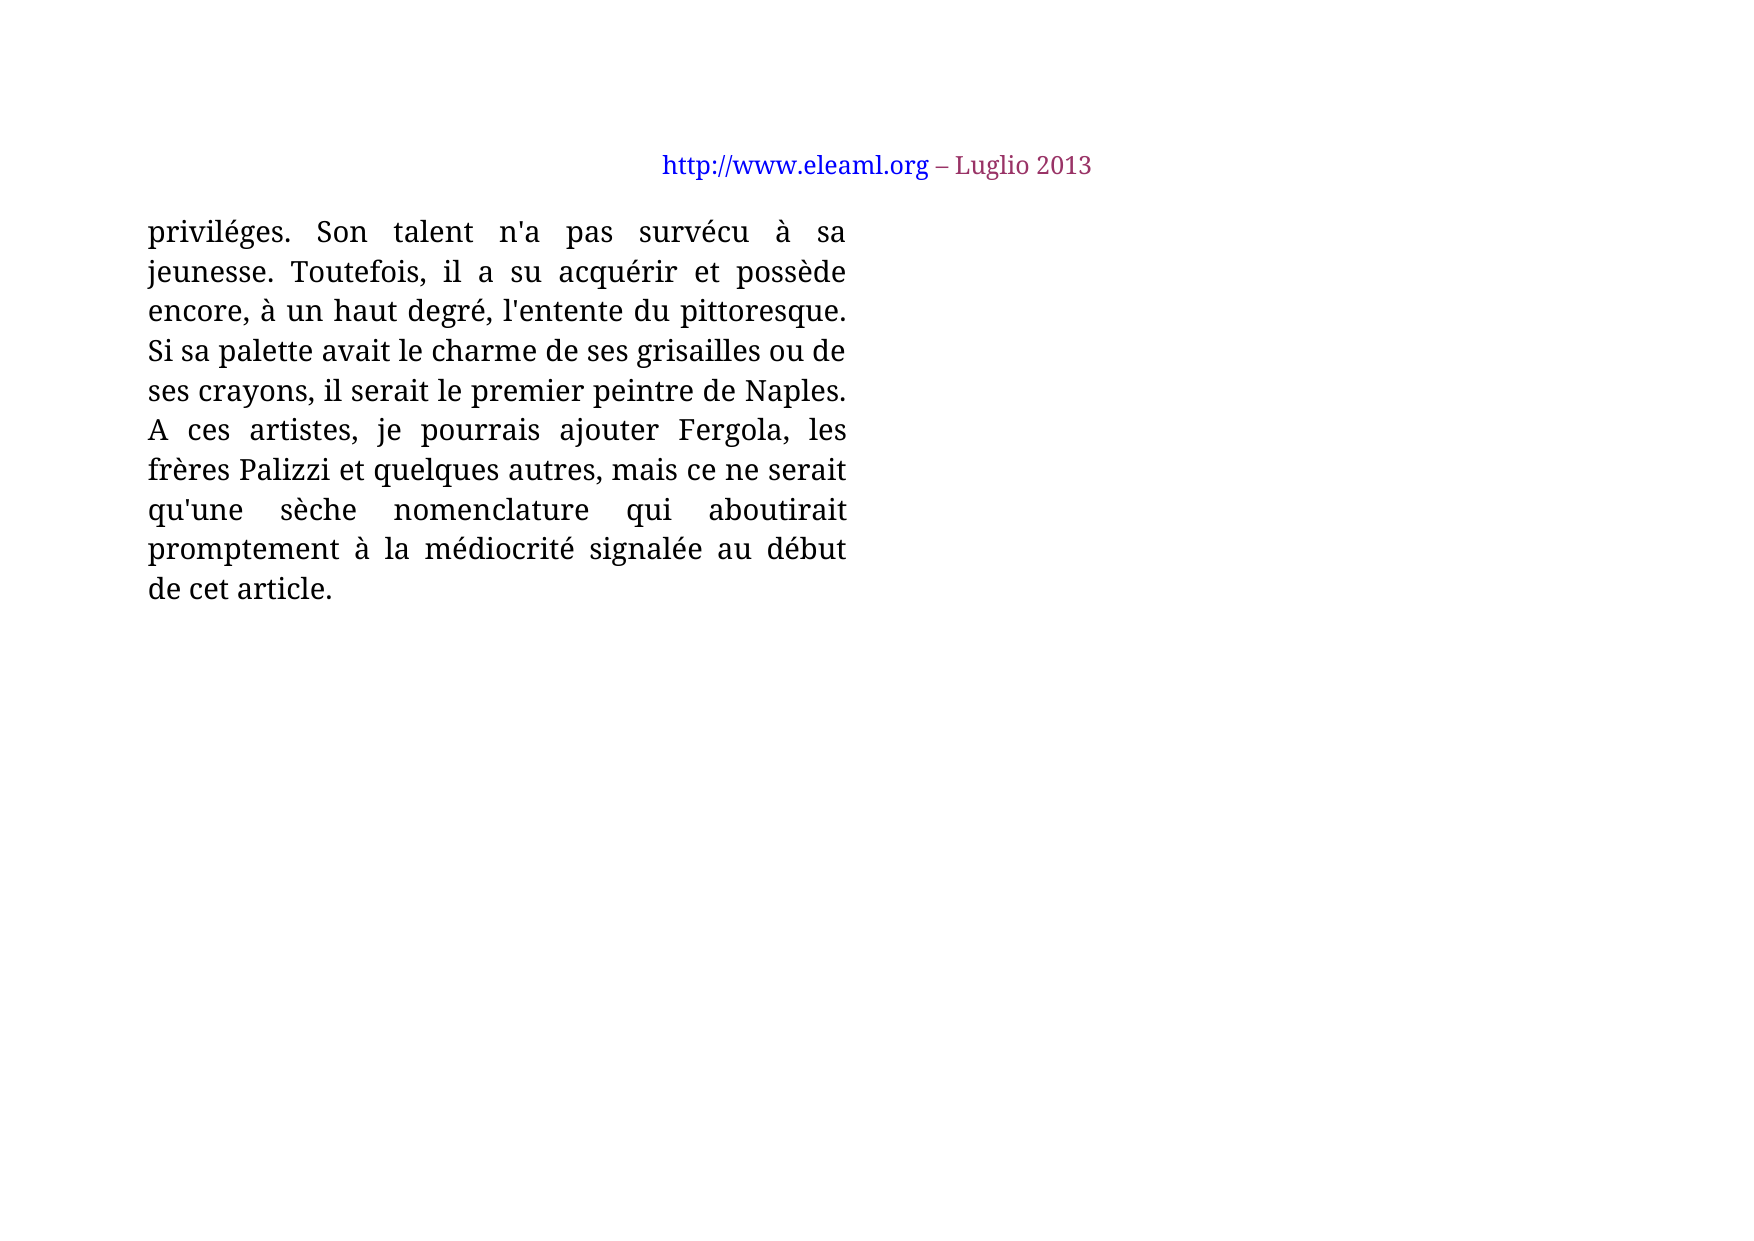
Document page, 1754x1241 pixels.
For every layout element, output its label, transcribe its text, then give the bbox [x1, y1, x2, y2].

text priviléges. Son talent n'a pas survécu à sa jeunesse. Toutefois, il a su acquérir et possède encore, à un haut degré, l'entente du pittoresque. Si sa palette avait le charme de ses grisailles ou de ses crayons, il serait le premier peintre de Naples. A ces artistes, je pourrais ajouter Fergola, les frères Palizzi et quelques autres, mais ce ne serait qu'une sèche nomenclature qui aboutirait promptement à la médiocrité signalée au début de cet article. [148, 211, 847, 608]
